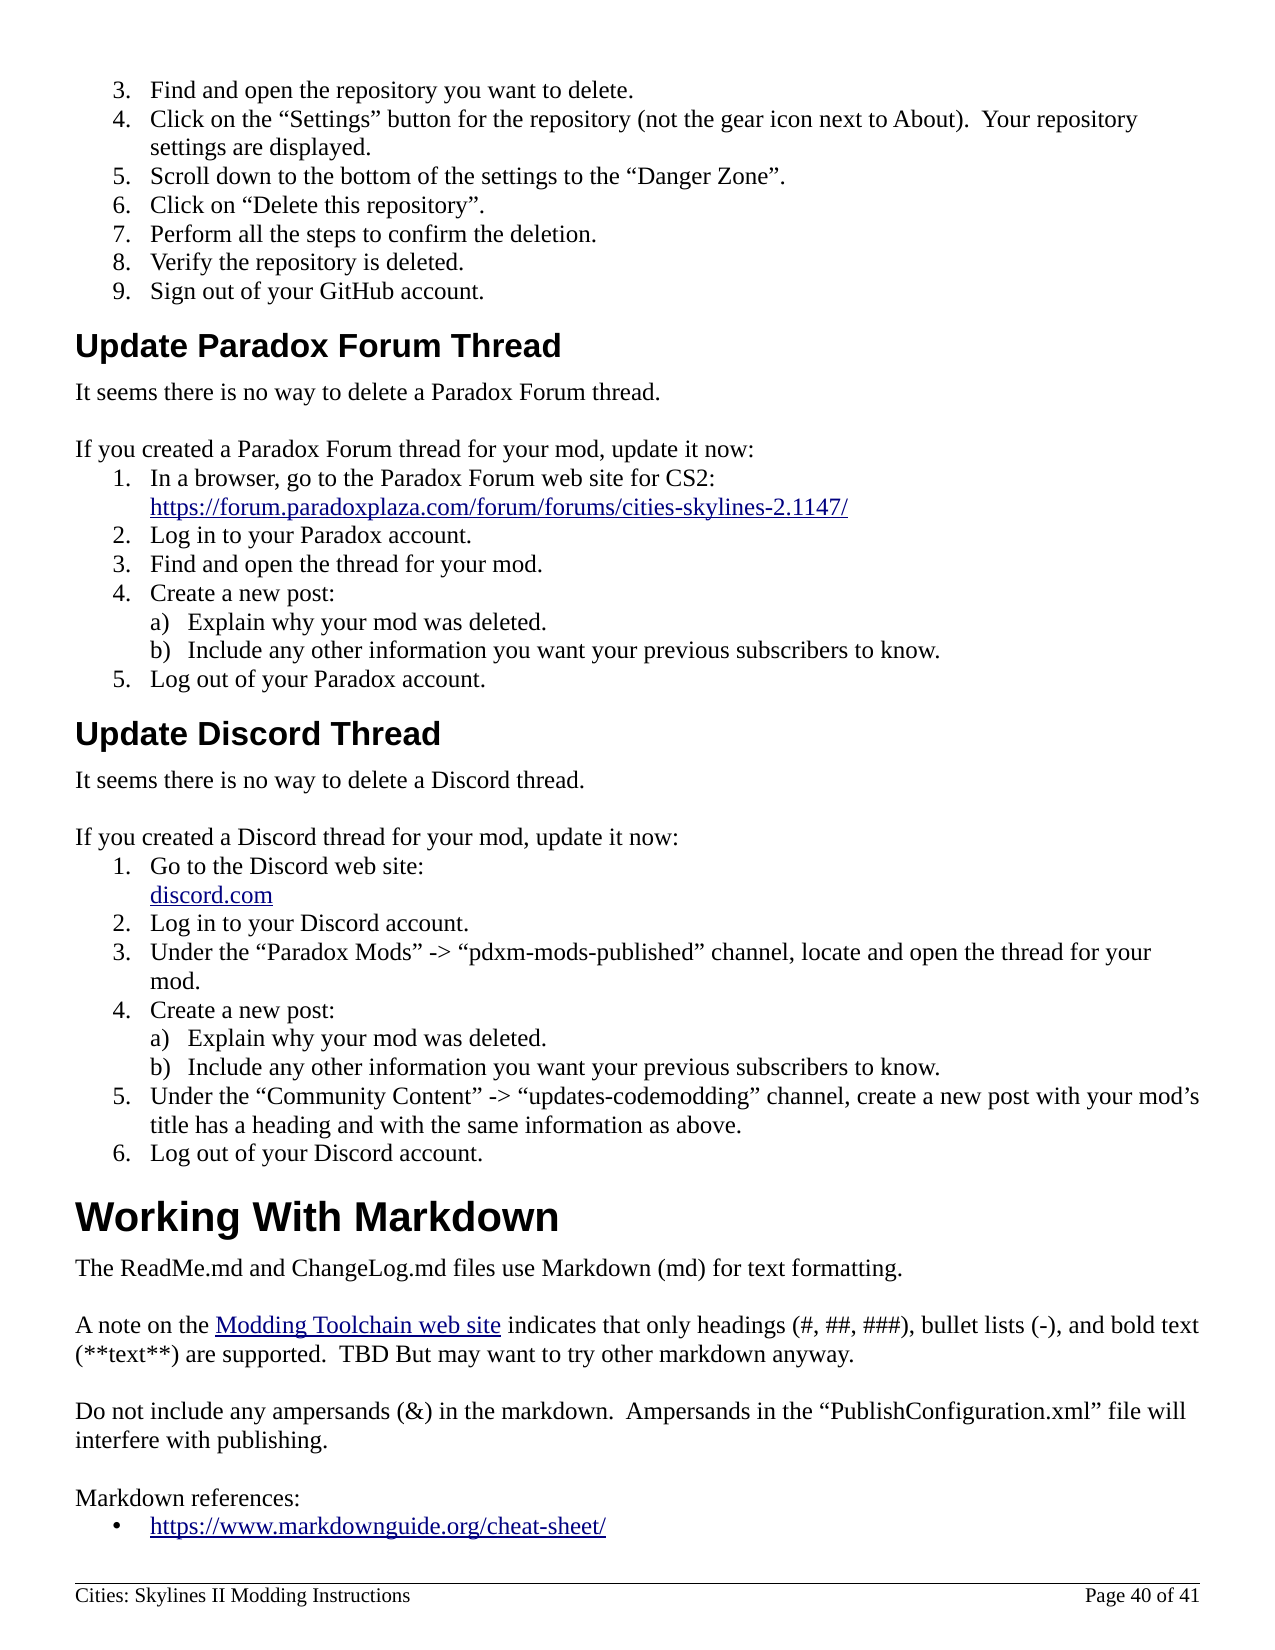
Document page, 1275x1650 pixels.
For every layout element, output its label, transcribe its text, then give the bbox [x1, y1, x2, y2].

list Log in to your Discord account. [112, 908, 1200, 937]
text Do not include any ampersands (&) in the markdown. Ampersands in the “PublishConfiguration.xml” file will interfere with publishing. [75, 1396, 1200, 1454]
list Include any other information you want your previous subscribers to know. [150, 1052, 1200, 1081]
list Click on the “Settings” button for the repository (not the gear icon next to About). Your repository settings are displayed. [112, 104, 1200, 161]
list Create a new post: [112, 995, 1200, 1023]
text If you created a Discord thread for your mod, update it now: [75, 822, 1200, 851]
list In a browser, go to the Paradox Forum web site for CS2: https://forum.paradoxplaza.com/forum/forums/cities-skylines-2.1147/ [112, 463, 1200, 521]
list Include any other information you want your previous subscribers to know. [150, 636, 1200, 664]
text If you created a Paradox Forum thread for your mod, update it now: [75, 434, 1200, 463]
list Perform all the steps to confirm the deletion. [112, 219, 1200, 247]
list Create a new post: [112, 578, 1200, 607]
list Scroll down to the bottom of the settings to the “Danger Zone”. [112, 161, 1200, 190]
list Verify the repository is deleted. [112, 247, 1200, 276]
text The ReadMe.md and ChangeLog.md files use Markdown (md) for text formatting. [75, 1253, 1200, 1281]
list Log in to your Paradox account. [112, 521, 1200, 549]
subtitle Update Paradox Forum Thread [75, 326, 1200, 364]
text A note on the Modding Toolchain web site indicates that only headings (#, ##, ###), bullet lists (-), and bold text (**text**) are supported. TBD But may want to try other markdown anyway. [75, 1310, 1200, 1368]
list Click on “Delete this repository”. [112, 190, 1200, 219]
list Sign out of your GitHub account. [112, 276, 1200, 305]
list Find and open the thread for your mod. [112, 549, 1200, 578]
text It seems there is no way to delete a Discord thread. [75, 765, 1200, 793]
list Explain why your mod was deleted. [150, 1023, 1200, 1052]
list Log out of your Paradox account. [112, 664, 1200, 693]
subtitle Update Discord Thread [75, 714, 1200, 752]
list Under the “Community Content” -> “updates-codemodding” channel, create a new post with your mod’s title has a heading and with the same information as above. [112, 1081, 1200, 1138]
list Log out of your Discord account. [112, 1138, 1200, 1167]
list https://www.markdownguide.org/cheat-sheet/ [112, 1511, 1200, 1540]
subtitle Working With Markdown [75, 1192, 1200, 1240]
text Markdown references: [75, 1483, 1200, 1511]
text It seems there is no way to delete a Paradox Forum thread. [75, 377, 1200, 406]
list Find and open the repository you want to delete. [112, 75, 1200, 104]
list Explain why your mod was deleted. [150, 607, 1200, 636]
list Go to the Discord web site: discord.com [112, 851, 1200, 908]
list Under the “Paradox Mods” -> “pdxm-mods-published” channel, locate and open the thread for your mod. [112, 937, 1200, 995]
